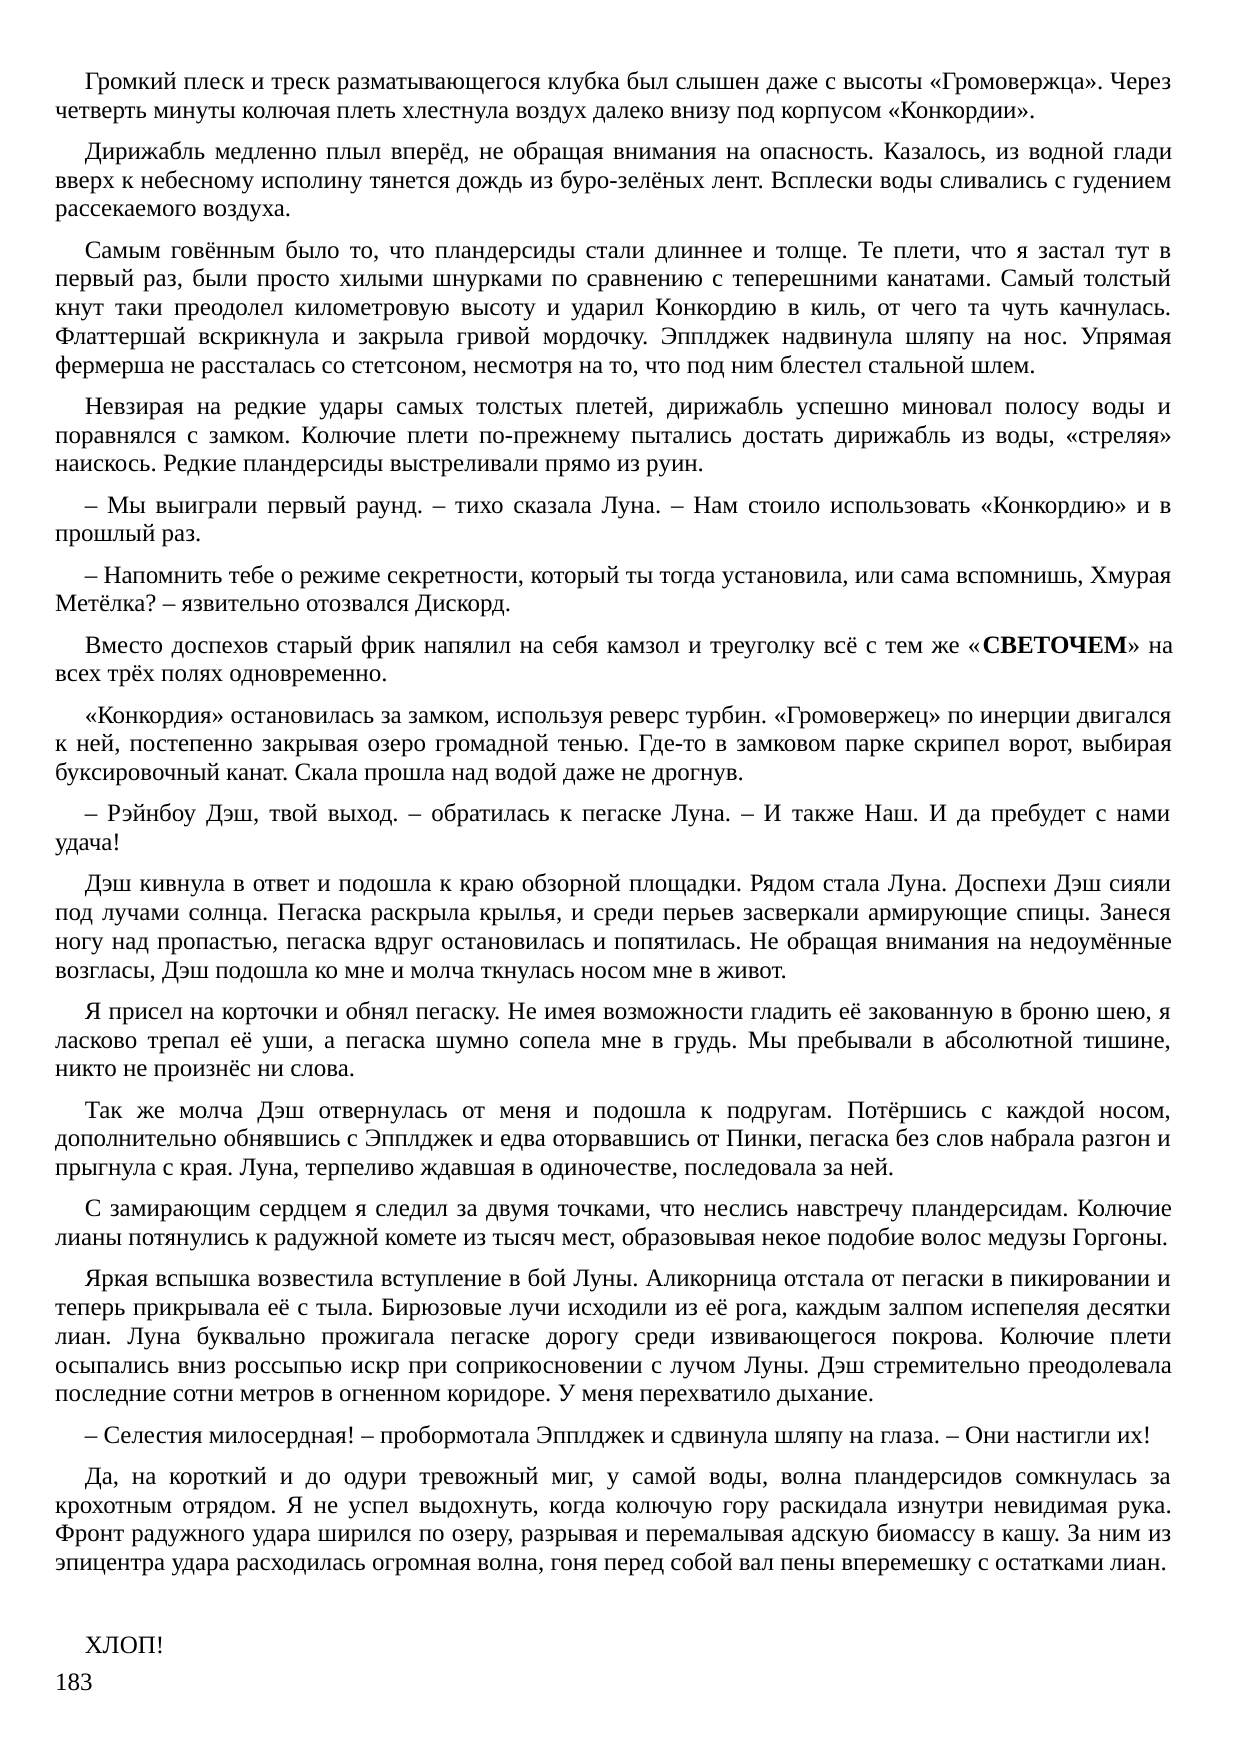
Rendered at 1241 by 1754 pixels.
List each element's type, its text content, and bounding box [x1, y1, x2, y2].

text Да, на короткий и до одури тревожный миг, у самой воды, волна пландерсидов сомкнулась за крохотным отрядом. Я не успел выдохнуть, когда колючую гору раскидала изнутри невидимая рука. Фронт радужного удара ширился по озеру, разрывая и перемалывая адскую биомассу в кашу. За ним из эпицентра удара расходилась огромная волна, гоня перед собой вал пены вперемешку с остатками лиан. [55, 1461, 1173, 1576]
text – Напомнить тебе о режиме секретности, который ты тогда установила, или сама вспомнишь, Хмурая Метёлка? – язвительно отозвался Дискорд. [55, 560, 1173, 617]
text ХЛОП! [55, 1630, 1173, 1658]
text Невзирая на редкие удары самых толстых плетей, дирижабль успешно миновал полосу воды и поравнялся с замком. Колючие плети по-прежнему пытались достать дирижабль из воды, «стреляя» наискось. Редкие пландерсиды выстреливали прямо из руин. [55, 391, 1173, 477]
text Самым говённым было то, что пландерсиды стали длиннее и толще. Те плети, что я застал тут в первый раз, были просто хилыми шнурками по сравнению с теперешними канатами. Самый толстый кнут таки преодолел километровую высоту и ударил Конкордию в киль, от чего та чуть качнулась. Флаттершай вскрикнула и закрыла гривой мордочку. Эпплджек надвинула шляпу на нос. Упрямая фермерша не рассталась со стетсоном, несмотря на то, что под ним блестел стальной шлем. [55, 235, 1173, 378]
text – Рэйнбоу Дэш, твой выход. – обратилась к пегаске Луна. – И также Наш. И да пребудет с нами удача! [55, 798, 1173, 856]
text – Селестия милосердная! – пробормотала Эпплджек и сдвинула шляпу на глаза. – Они настигли их! [55, 1420, 1173, 1448]
text «Конкордия» остановилась за замком, используя реверс турбин. «Громовержец» по инерции двигался к ней, постепенно закрывая озеро громадной тенью. Где-то в замковом парке скрипел ворот, выбирая буксировочный канат. Скала прошла над водой даже не дрогнув. [55, 700, 1173, 786]
text Громкий плеск и треск разматывающегося клубка был слышен даже с высоты «Громовержца». Через четверть минуты колючая плеть хлестнула воздух далеко внизу под корпусом «Конкордии». [55, 66, 1173, 123]
text Вместо доспехов старый фрик напялил на себя камзол и треуголку всё с тем же «СВЕТОЧЕМ» на всех трёх полях одновременно. [55, 630, 1173, 687]
text Дэш кивнула в ответ и подошла к краю обзорной площадки. Рядом стала Луна. Доспехи Дэш сияли под лучами солнца. Пегаска раскрыла крылья, и среди перьев засверкали армирующие спицы. Занеся ногу над пропастью, пегаска вдруг остановилась и попятилась. Не обращая внимания на недоумённые возгласы, Дэш подошла ко мне и молча ткнулась носом мне в живот. [55, 868, 1173, 983]
text С замирающим сердцем я следил за двумя точками, что неслись навстречу пландерсидам. Колючие лианы потянулись к радужной комете из тысяч мест, образовывая некое подобие волос медузы Горгоны. [55, 1193, 1173, 1251]
text – Мы выиграли первый раунд. – тихо сказала Луна. – Нам стоило использовать «Конкордию» и в прошлый раз. [55, 490, 1173, 547]
text Так же молча Дэш отвернулась от меня и подошла к подругам. Потёршись с каждой носом, дополнительно обнявшись с Эпплджек и едва оторвавшись от Пинки, пегаска без слов набрала разгон и прыгнула с края. Луна, терпеливо ждавшая в одиночестве, последовала за ней. [55, 1095, 1173, 1181]
text Яркая вспышка возвестила вступление в бой Луны. Аликорница отстала от пегаски в пикировании и теперь прикрывала её с тыла. Бирюзовые лучи исходили из её рога, каждым залпом испепеляя десятки лиан. Луна буквально прожигала пегаске дорогу среди извивающегося покрова. Колючие плети осыпались вниз россыпью искр при соприкосновении с лучом Луны. Дэш стремительно преодолевала последние сотни метров в огненном коридоре. У меня перехватило дыхание. [55, 1263, 1173, 1407]
text Я присел на корточки и обнял пегаску. Не имея возможности гладить её закованную в броню шею, я ласково трепал её уши, а пегаска шумно сопела мне в грудь. Мы пребывали в абсолютной тишине, никто не произнёс ни слова. [55, 996, 1173, 1082]
text Дирижабль медленно плыл вперёд, не обращая внимания на опасность. Казалось, из водной глади вверх к небесному исполину тянется дождь из буро-зелёных лент. Всплески воды сливались с гудением рассекаемого воздуха. [55, 136, 1173, 222]
